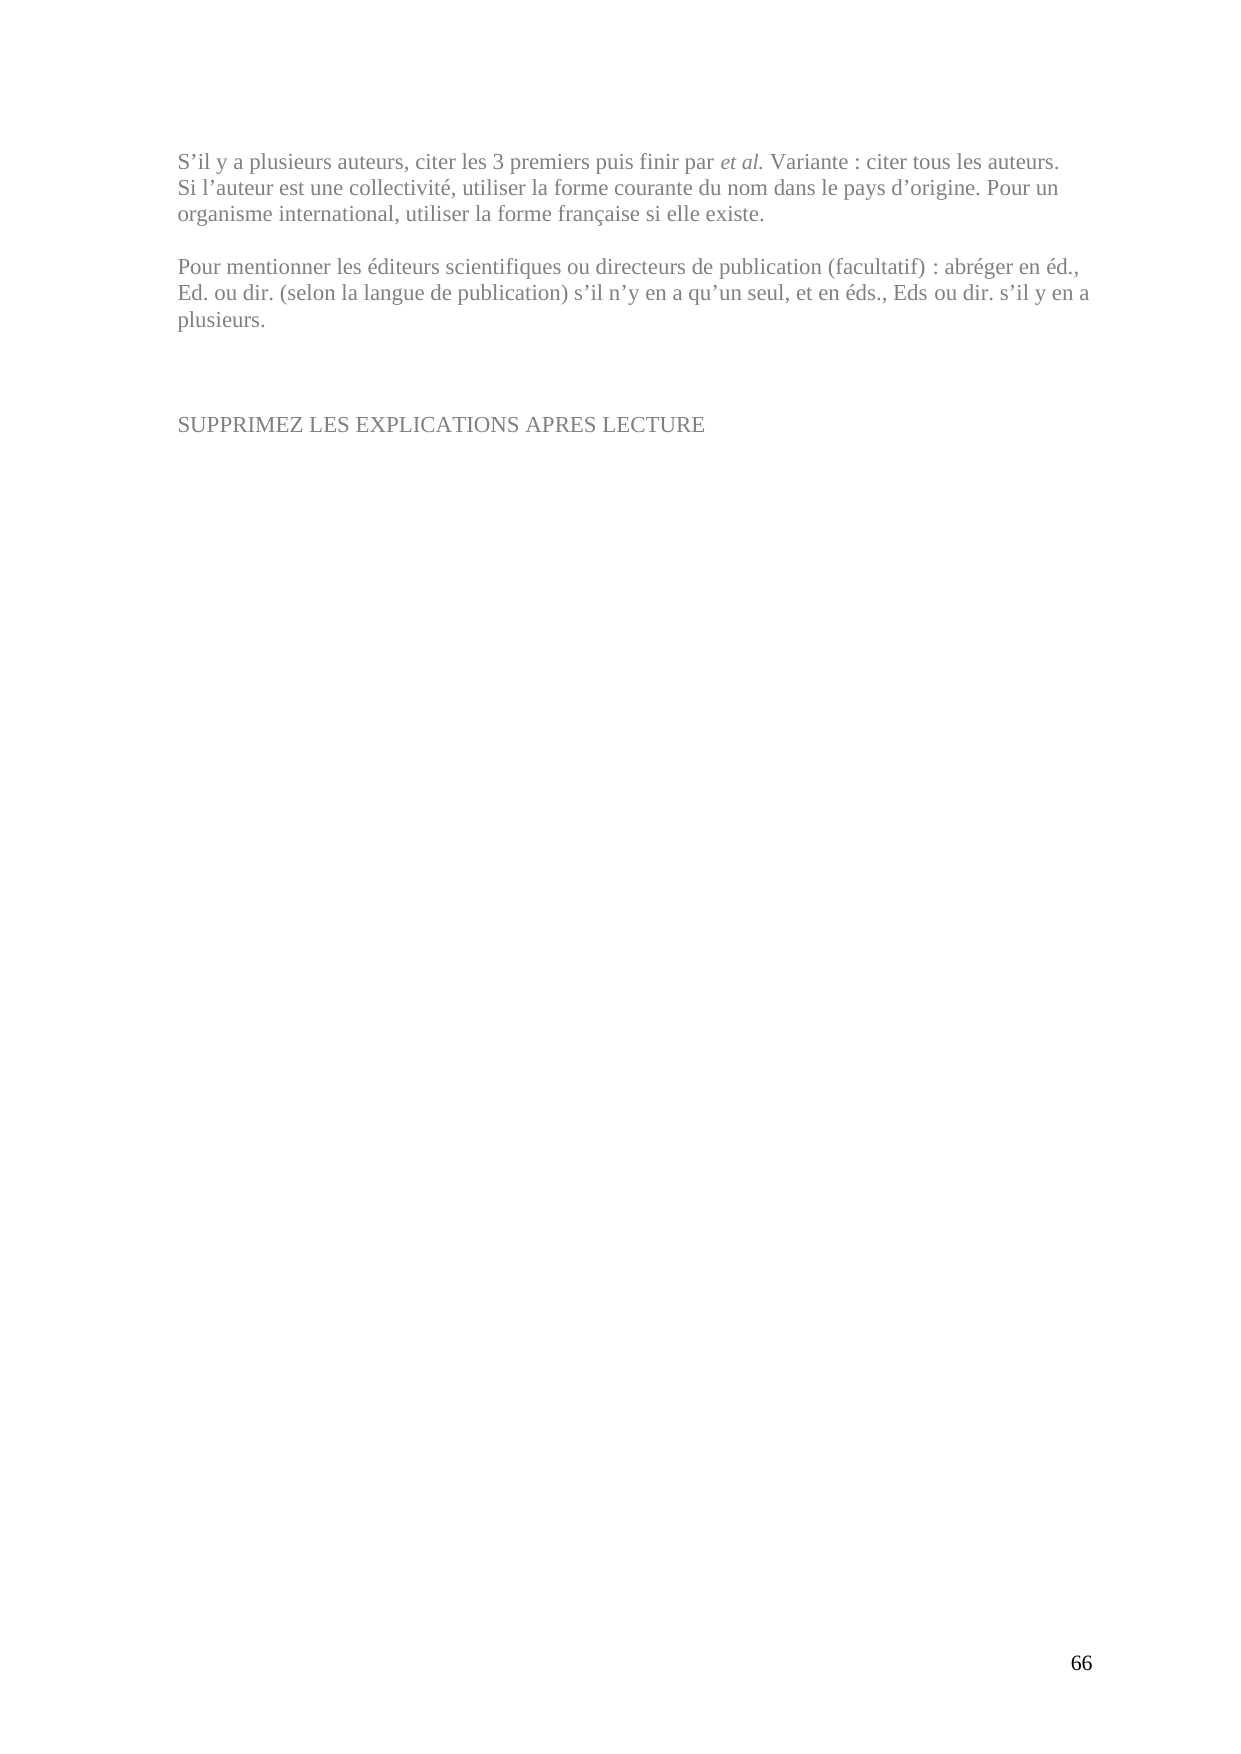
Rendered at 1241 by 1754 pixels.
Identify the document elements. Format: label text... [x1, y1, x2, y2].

text Si l’auteur est une collectivité, utiliser la forme courante du nom dans le pays d’origine. Pour un organisme international, utiliser la forme française si elle existe. [177, 174, 1092, 227]
text SUPPRIMEZ LES EXPLICATIONS APRES LECTURE [177, 411, 1092, 438]
text S’il y a plusieurs auteurs, citer les 3 premiers puis finir par et al. Variante : citer tous les auteurs. [177, 148, 1092, 174]
text Pour mentionner les éditeurs scientifiques ou directeurs de publication (facultatif) : abréger en éd., Ed. ou dir. (selon la langue de publication) s’il n’y en a qu’un seul, et en éds., Eds ou dir. s’il y en a plusieurs. [177, 253, 1092, 332]
